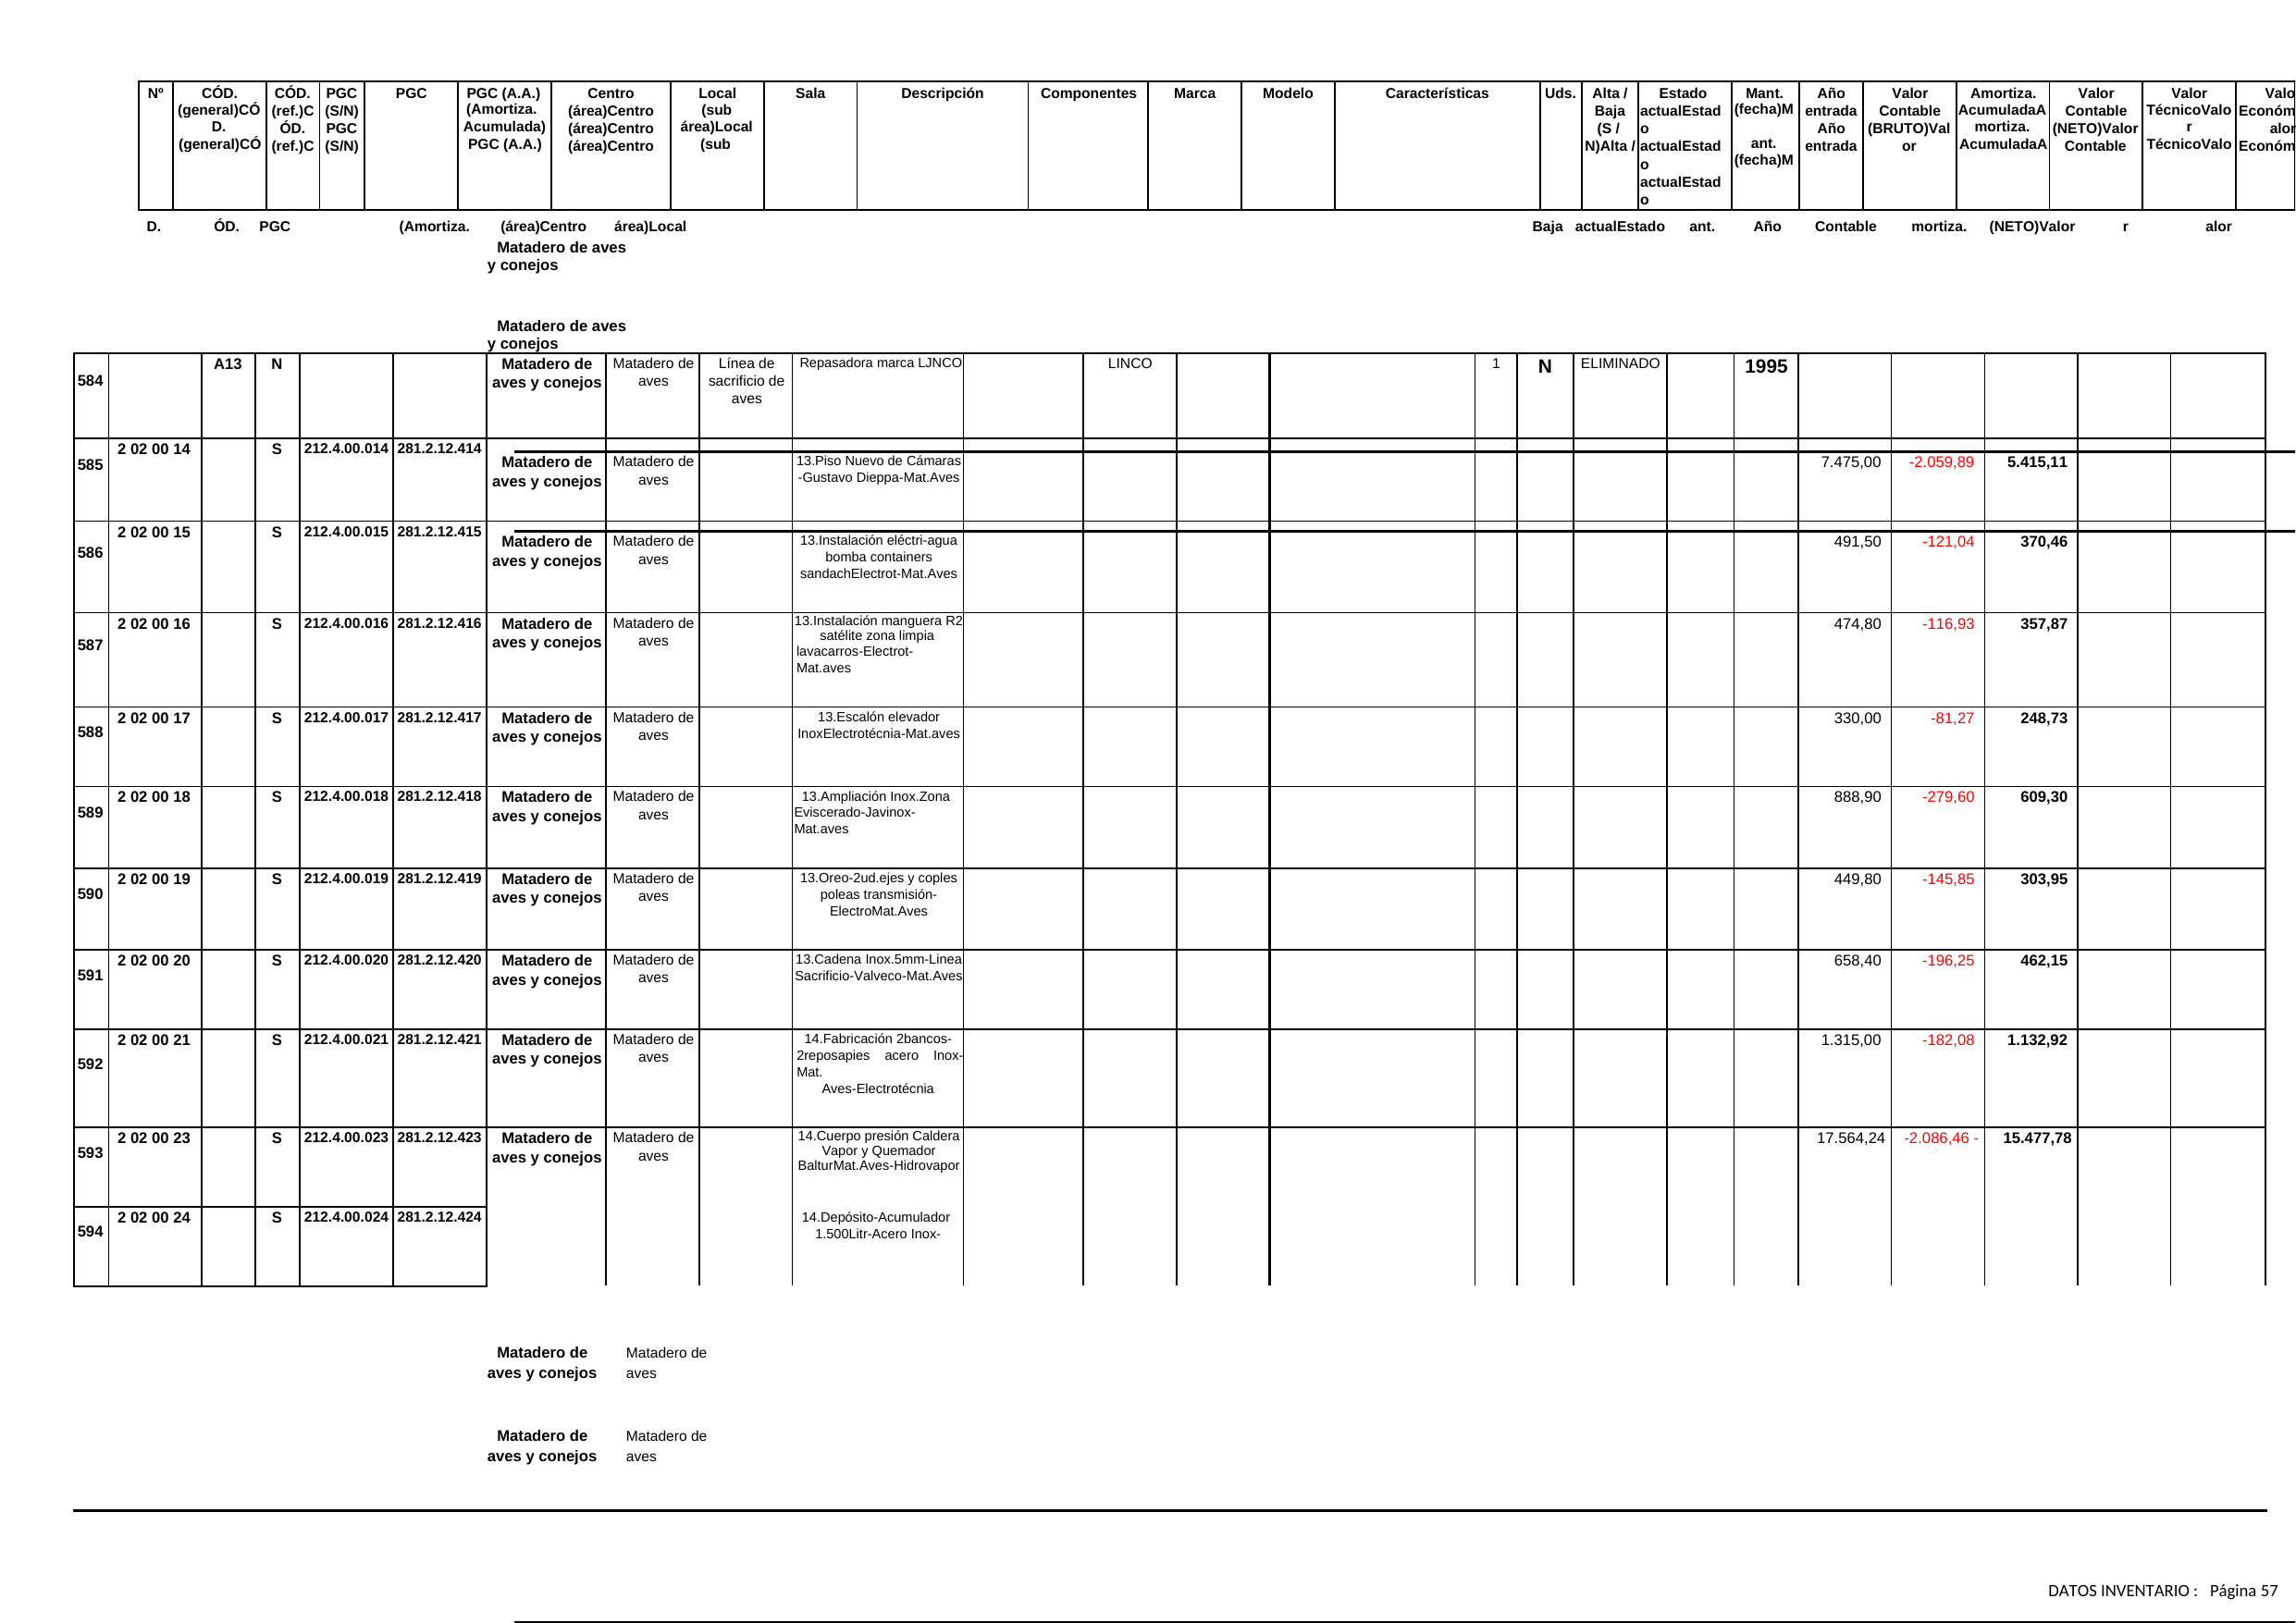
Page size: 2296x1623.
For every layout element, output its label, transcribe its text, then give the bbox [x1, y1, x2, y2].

table_cell 2 02 00 18 [109, 787, 201, 867]
table_cell -116,93 [1892, 613, 1984, 707]
table_cell [1084, 1030, 1176, 1126]
table_cell [1518, 1030, 1573, 1126]
table_cell [1475, 787, 1516, 867]
table_cell [964, 522, 1082, 530]
table_cell [1178, 787, 1268, 867]
table_cell [2079, 869, 2170, 949]
table_cell S [256, 869, 299, 949]
table_cell [2171, 1030, 2265, 1126]
table_cell 281.2.12.415 [394, 522, 486, 612]
table_cell [1668, 522, 1734, 530]
table_cell Matadero de aves y conejos [488, 869, 605, 949]
table_cell [203, 522, 254, 612]
table_cell Matadero de aves [607, 869, 698, 949]
table_cell [1574, 522, 1666, 530]
table_cell [1574, 707, 1666, 785]
table_cell 588 [75, 707, 108, 785]
table_cell S [256, 439, 299, 521]
table_cell 357,87 [1985, 613, 2077, 707]
table_cell Línea de sacrificio de aves [700, 354, 792, 437]
table_cell Matadero de aves y conejos [488, 613, 605, 707]
table_cell 1995 [1734, 354, 1797, 437]
table_cell [793, 439, 963, 450]
table_cell [1734, 613, 1797, 707]
table_cell 212.4.00.023 [301, 1128, 392, 1206]
table_cell [1475, 1128, 1516, 1285]
table_cell [1574, 453, 1666, 521]
table_cell [1518, 787, 1573, 867]
table_cell [1734, 453, 1797, 521]
table_cell 2 02 00 24 [109, 1208, 201, 1285]
table_cell 587 [75, 613, 108, 707]
table_cell [1178, 1030, 1268, 1126]
table_cell [700, 787, 792, 867]
table_cell [1574, 439, 1666, 450]
table_cell [1985, 354, 2077, 437]
table_cell [1574, 951, 1666, 1028]
table_cell [1668, 354, 1734, 437]
table_cell 303,95 [1985, 869, 2077, 949]
table_cell 13.Escalón elevador InoxElectrotécnia-Mat.aves [793, 707, 963, 785]
table_cell 281.2.12.420 [394, 951, 486, 1028]
table_cell [203, 707, 254, 785]
table_cell [1734, 533, 1797, 612]
table_cell 589 [75, 787, 108, 867]
table_cell [964, 1030, 1082, 1126]
table_cell Matadero de aves y conejos [488, 439, 605, 521]
table_cell [1178, 533, 1268, 612]
table_cell 14.Fabricación 2bancos- 2reposapies acero Inox-Mat. Aves-Electrotécnia [793, 1030, 963, 1126]
table_cell [1668, 613, 1734, 707]
table_cell 7.475,00 [1799, 453, 1891, 521]
table_cell 5.415,11 [1985, 453, 2077, 521]
table_cell 2 02 00 14 [109, 439, 201, 521]
table_cell 13.Oreo-2ud.ejes y coples poleas transmisión-ElectroMat.Aves [793, 869, 963, 949]
table_cell [607, 522, 698, 530]
table_cell [700, 453, 792, 521]
table_cell [203, 1128, 254, 1206]
table_cell [1178, 522, 1268, 530]
table_cell [964, 951, 1082, 1028]
table_cell 212.4.00.017 [301, 707, 392, 785]
table_cell [1475, 1030, 1516, 1126]
table_cell [1475, 439, 1516, 450]
table_cell [1518, 707, 1573, 785]
table_cell [1574, 533, 1666, 612]
table_cell [2079, 533, 2170, 612]
table_cell 584 [75, 354, 108, 437]
table_cell -196,25 [1892, 951, 1984, 1028]
table_cell [109, 354, 201, 437]
table_cell N [256, 354, 299, 437]
table_cell [1518, 613, 1573, 707]
table_cell [1475, 707, 1516, 785]
table_cell [964, 707, 1082, 785]
table_cell [1518, 533, 1573, 612]
table_cell 281.2.12.423 [394, 1128, 486, 1206]
table_cell [1178, 439, 1268, 450]
table_cell Matadero de aves [607, 533, 698, 612]
table_cell 13.Instalación eléctri-agua bomba containers sandachElectrot-Mat.Aves [793, 533, 963, 612]
table_cell [1084, 1128, 1176, 1285]
table_cell [1799, 354, 1891, 437]
table_cell S [256, 613, 299, 707]
table_cell [1178, 354, 1268, 437]
table_cell [2171, 707, 2265, 785]
table_cell [1475, 869, 1516, 949]
table_cell 248,73 [1985, 707, 2077, 785]
table_cell 212.4.00.014 [301, 439, 392, 521]
table_cell Repasadora marca LJNCO [793, 354, 963, 437]
table_cell [2079, 787, 2170, 867]
table_cell 590 [75, 869, 108, 949]
table_cell [1271, 787, 1475, 867]
table_cell [2079, 439, 2170, 450]
table_cell [1178, 453, 1268, 521]
table_cell [700, 533, 792, 612]
table_cell [1178, 613, 1268, 707]
table_cell 212.4.00.024 [301, 1208, 392, 1285]
table_cell [700, 439, 792, 450]
table_cell 212.4.00.015 [301, 522, 392, 612]
table_cell [2171, 533, 2265, 612]
table_cell [1271, 951, 1475, 1028]
table_cell [1574, 1128, 1666, 1285]
table_cell [1668, 1128, 1734, 1285]
table_cell 1.132,92 [1985, 1030, 2077, 1126]
table_cell [700, 1030, 792, 1126]
table_cell 13.Ampliación Inox.Zona Eviscerado-Javinox-Mat.aves [793, 787, 963, 867]
table_cell [1668, 707, 1734, 785]
table_cell [1084, 522, 1176, 530]
table_cell [1084, 951, 1176, 1028]
table_cell 15.477,78 [1985, 1128, 2077, 1285]
table_cell [1668, 453, 1734, 521]
table_cell [1475, 522, 1516, 530]
table_cell [1985, 439, 2077, 450]
table_cell 1.315,00 [1799, 1030, 1891, 1126]
table_cell Matadero de aves [607, 787, 698, 867]
table_cell [1178, 869, 1268, 949]
table_cell [964, 613, 1082, 707]
table_cell [607, 439, 698, 450]
table_cell [1475, 951, 1516, 1028]
table_cell [964, 439, 1082, 450]
table_cell [1574, 787, 1666, 867]
table_cell [203, 869, 254, 949]
table_cell -279,60 [1892, 787, 1984, 867]
table_cell A13 [203, 354, 254, 437]
table_cell S [256, 707, 299, 785]
table_cell 449,80 [1799, 869, 1891, 949]
table_cell 330,00 [1799, 707, 1891, 785]
table_cell 281.2.12.417 [394, 707, 486, 785]
table_cell 281.2.12.424 [394, 1208, 486, 1285]
table_cell [1271, 522, 1475, 530]
table_cell [1668, 439, 1734, 450]
table_cell 591 [75, 951, 108, 1028]
table_cell LINCO [1084, 354, 1176, 437]
table_cell 2 02 00 21 [109, 1030, 201, 1126]
table_cell Matadero de aves y conejos [488, 787, 605, 867]
table_cell [1084, 707, 1176, 785]
table_cell [1178, 1128, 1268, 1285]
table_cell 212.4.00.020 [301, 951, 392, 1028]
table_cell 14.Cuerpo presión Caldera Vapor y Quemador BalturMat.Aves-Hidrovapor 14.Depósito-Acumulador 1.500Litr-Acero Inox- [793, 1128, 963, 1285]
table_cell [1734, 951, 1797, 1028]
table_cell [1734, 869, 1797, 949]
table_cell S [256, 787, 299, 867]
table_cell [1271, 1030, 1475, 1126]
table_cell 2 02 00 17 [109, 707, 201, 785]
table_cell 13.Cadena Inox.5mm-Linea Sacrificio-Valveco-Mat.Aves [793, 951, 963, 1028]
table_cell [964, 1128, 1082, 1285]
table_cell [2171, 453, 2265, 521]
table_cell Matadero de aves [607, 354, 698, 437]
table_cell 462,15 [1985, 951, 2077, 1028]
table_cell [1084, 453, 1176, 521]
table_cell 474,80 [1799, 613, 1891, 707]
table_cell [2171, 787, 2265, 867]
table_cell 609,30 [1985, 787, 2077, 867]
table_cell -182,08 [1892, 1030, 1984, 1126]
table_cell [964, 787, 1082, 867]
table_cell 888,90 [1799, 787, 1891, 867]
table_cell [1271, 533, 1475, 612]
table_cell [2171, 613, 2265, 707]
table_cell [1574, 1030, 1666, 1126]
table_cell 13.Piso Nuevo de Cámaras -Gustavo Dieppa-Mat.Aves [793, 453, 963, 521]
table_cell [1271, 439, 1475, 450]
table_cell [1271, 453, 1475, 521]
table_cell [700, 951, 792, 1028]
table_cell -81,27 [1892, 707, 1984, 785]
table_cell [1271, 869, 1475, 949]
table_cell [2171, 1128, 2265, 1285]
table_cell [2079, 613, 2170, 707]
table_cell [1799, 522, 1891, 530]
table_cell [203, 787, 254, 867]
table_cell [1892, 439, 1984, 450]
table_cell [700, 707, 792, 785]
table_cell Matadero de aves y conejos [488, 354, 605, 437]
table_cell [203, 1208, 254, 1285]
table_cell [1668, 1030, 1734, 1126]
table_cell -2.086,46 [1892, 1128, 1984, 1285]
table_cell [700, 869, 792, 949]
table_cell [1734, 439, 1797, 450]
table_cell [1518, 439, 1573, 450]
table_cell Matadero de aves [607, 613, 698, 707]
table_cell [1084, 787, 1176, 867]
table_cell 13.Instalación manguera R2 satélite zona limpia lavacarros-Electrot-Mat.aves [793, 613, 963, 707]
table_cell 658,40 [1799, 951, 1891, 1028]
table_cell S [256, 951, 299, 1028]
table_cell 2 02 00 16 [109, 613, 201, 707]
table_cell 2 02 00 19 [109, 869, 201, 949]
table_cell Matadero de aves y conejos [488, 951, 605, 1028]
table_cell [1985, 522, 2077, 530]
table_cell Matadero de aves [607, 1030, 698, 1126]
table_cell 593 [75, 1128, 108, 1206]
table_cell [1668, 951, 1734, 1028]
table_cell [2171, 951, 2265, 1028]
table_cell [1734, 1128, 1797, 1285]
table_cell [203, 439, 254, 521]
table_cell [1734, 1030, 1797, 1126]
table_cell [1084, 533, 1176, 612]
table_cell [2079, 354, 2170, 437]
table_cell [1518, 869, 1573, 949]
table_cell 1 [1475, 354, 1516, 437]
table_cell [964, 869, 1082, 949]
table_cell [1668, 787, 1734, 867]
table_cell [964, 453, 1082, 521]
table_cell [700, 613, 792, 707]
table_cell [964, 533, 1082, 612]
table_cell [1178, 707, 1268, 785]
table_cell [1475, 533, 1516, 612]
table_cell ELIMINADO [1574, 354, 1666, 437]
table_cell 585 [75, 439, 108, 521]
table_cell [2079, 1030, 2170, 1126]
table_cell [1734, 787, 1797, 867]
table_cell [1475, 613, 1516, 707]
table_cell [2171, 522, 2265, 530]
table_cell 212.4.00.019 [301, 869, 392, 949]
table_cell [1518, 951, 1573, 1028]
table_cell [2171, 869, 2265, 949]
table_cell 281.2.12.419 [394, 869, 486, 949]
table_cell [1518, 1128, 1573, 1285]
table_cell [1892, 522, 1984, 530]
table_cell 212.4.00.016 [301, 613, 392, 707]
table_cell [2079, 951, 2170, 1028]
table_cell [1574, 869, 1666, 949]
table_cell [1271, 354, 1475, 437]
table_cell [2079, 1128, 2170, 1285]
table_cell [964, 354, 1082, 437]
table_cell [301, 354, 392, 437]
table_cell 212.4.00.021 [301, 1030, 392, 1126]
table_cell [1084, 439, 1176, 450]
table_cell [793, 522, 963, 530]
table_cell [1518, 522, 1573, 530]
table_cell Matadero de aves [607, 453, 698, 521]
table_cell N [1518, 354, 1573, 437]
table_cell [1574, 613, 1666, 707]
table_cell 2 02 00 23 [109, 1128, 201, 1206]
table_cell [1271, 707, 1475, 785]
table_cell [1271, 1128, 1475, 1285]
table_cell [1084, 613, 1176, 707]
table_cell [394, 354, 486, 437]
table_cell [203, 951, 254, 1028]
table_cell Matadero de aves y conejos [488, 522, 605, 612]
table_cell Matadero de aves y conejos [488, 707, 605, 785]
table_cell S [256, 522, 299, 612]
table_cell [2079, 707, 2170, 785]
table_cell [1475, 453, 1516, 521]
table_cell S [256, 1128, 299, 1206]
table_cell 586 [75, 522, 108, 612]
table_cell 281.2.12.418 [394, 787, 486, 867]
table_cell 212.4.00.018 [301, 787, 392, 867]
table_cell [1892, 354, 1984, 437]
table_cell 2 02 00 20 [109, 951, 201, 1028]
table_cell [1734, 522, 1797, 530]
table_cell S [256, 1208, 299, 1285]
table_cell Matadero de aves [607, 707, 698, 785]
table_cell [1084, 869, 1176, 949]
table_cell [2171, 354, 2265, 437]
table_cell [2171, 439, 2265, 450]
table_cell -2.059,89 [1892, 453, 1984, 521]
table_cell Matadero de aves [607, 951, 698, 1028]
table_cell [1271, 613, 1475, 707]
table_cell -145,85 [1892, 869, 1984, 949]
table_cell [1178, 951, 1268, 1028]
table_cell [700, 1128, 792, 1285]
table_cell [1518, 453, 1573, 521]
table_cell S [256, 1030, 299, 1126]
table_cell 281.2.12.416 [394, 613, 486, 707]
table_cell [1668, 869, 1734, 949]
table_cell 491,50 [1799, 533, 1891, 612]
table_cell [1734, 707, 1797, 785]
table_cell [2079, 522, 2170, 530]
table_cell 370,46 [1985, 533, 2077, 612]
table_cell 2 02 00 15 [109, 522, 201, 612]
table_cell 17.564,24 [1799, 1128, 1891, 1285]
table_cell Matadero de aves y conejos [488, 1030, 605, 1126]
table_cell -121,04 [1892, 533, 1984, 612]
table_cell 281.2.12.414 [394, 439, 486, 521]
table_cell 594 [75, 1208, 108, 1285]
table_cell [203, 1030, 254, 1126]
table_cell Matadero de aves [607, 1128, 698, 1285]
table_cell [2079, 453, 2170, 521]
table_cell [1668, 533, 1734, 612]
table_cell 592 [75, 1030, 108, 1126]
table_cell [1799, 439, 1891, 450]
table_cell [203, 613, 254, 707]
table_cell [700, 522, 792, 530]
table_cell 281.2.12.421 [394, 1030, 486, 1126]
table_cell Matadero de aves y conejos [488, 1128, 605, 1285]
